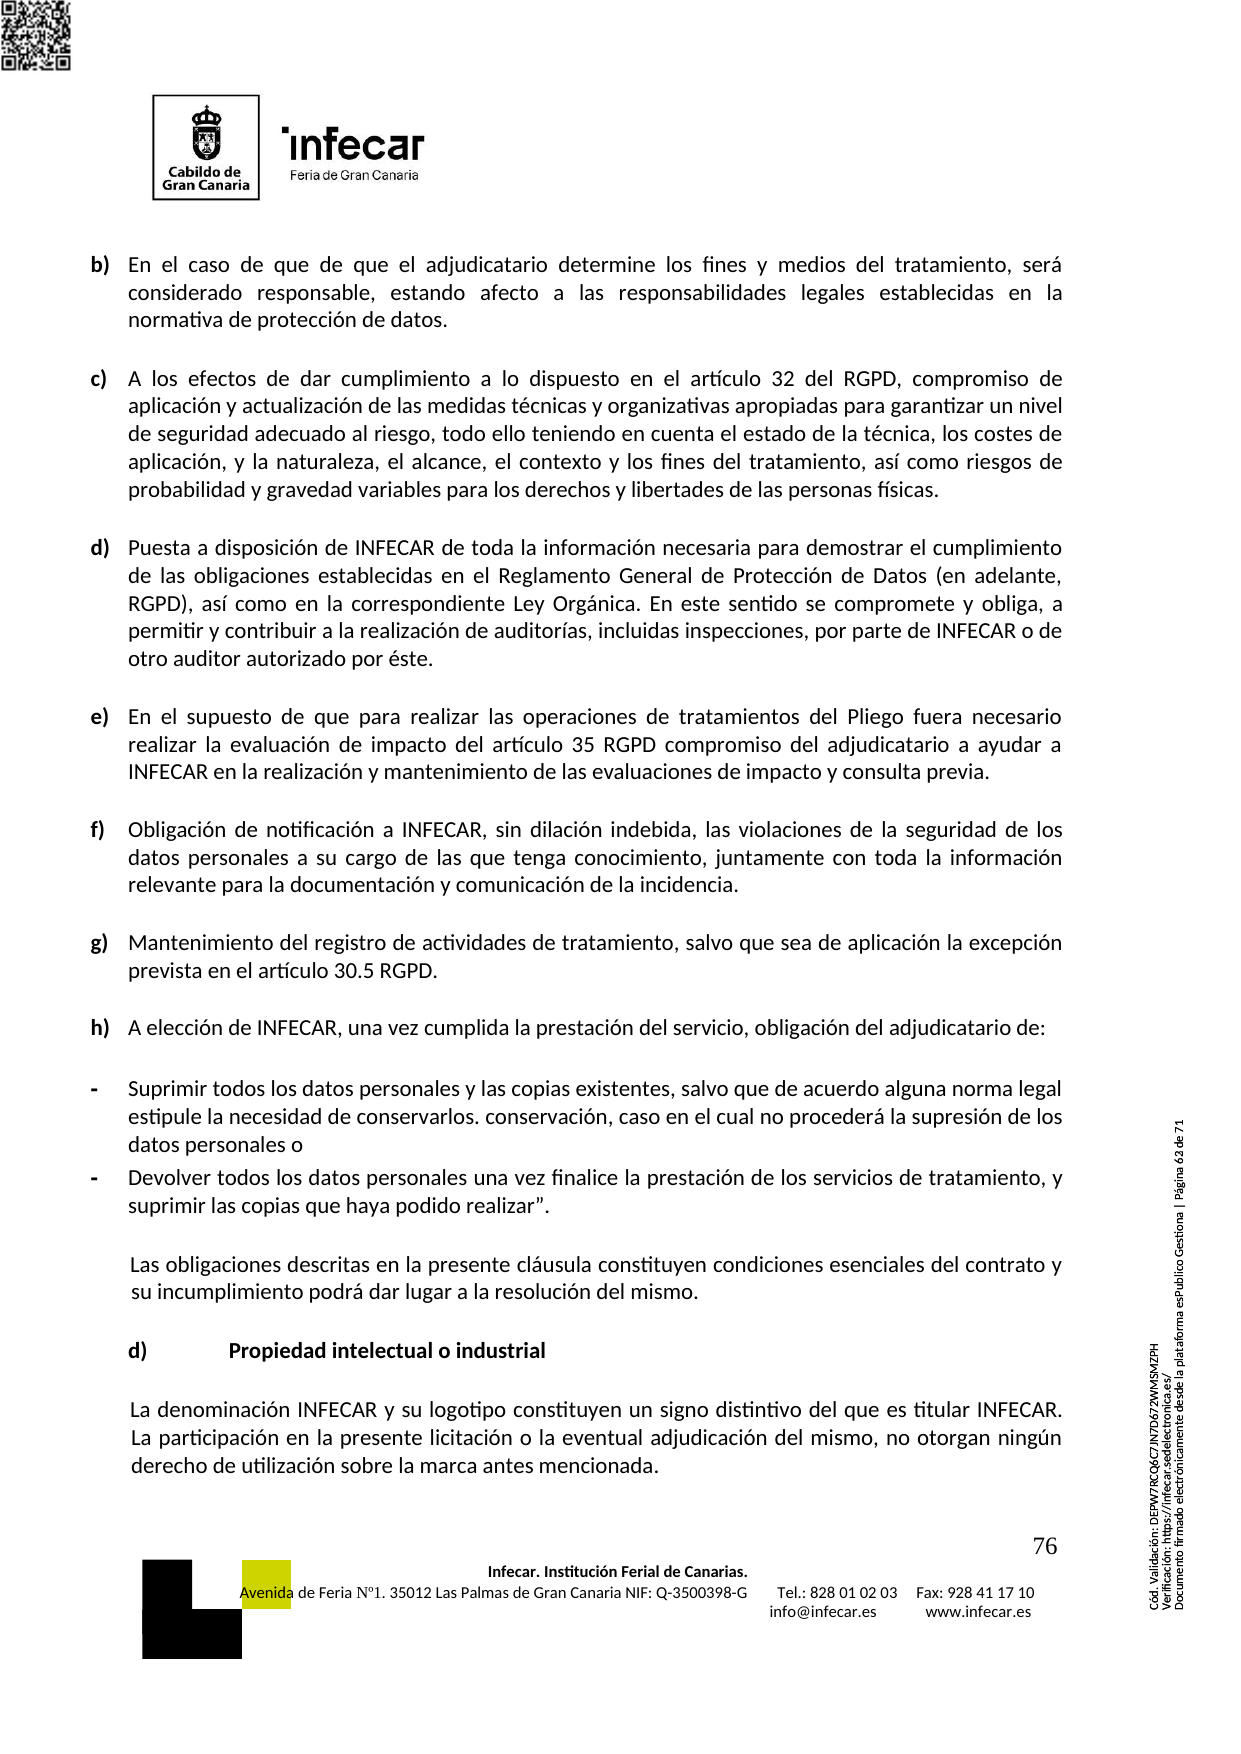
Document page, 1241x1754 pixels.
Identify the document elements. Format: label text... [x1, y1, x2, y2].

list Suprimir todos los datos personales y las copias existentes, salvo que de acuerdo alguna norma legal estipule la necesidad de conservarlos. conservación, caso en el cual no procederá la supresión de los datos personales o [90, 1072, 1064, 1158]
list En el supuesto de que para realizar las operaciones de tratamientos del Pliego fuera necesario realizar la evaluación de impacto del artículo 35 RGPD compromiso del adjudicatario a ayudar a INFECAR en la realización y mantenimiento de las evaluaciones de impacto y consulta previa. [90, 703, 1064, 785]
list A elección de INFECAR, una vez cumplida la prestación del servicio, obligación del adjudicatario de: [90, 1014, 1064, 1041]
list A los efectos de dar cumplimiento a lo dispuesto en el artículo 32 del RGPD, compromiso de aplicación y actualización de las medidas técnicas y organizativas apropiadas para garantizar un nivel de seguridad adecuado al riesgo, todo ello teniendo en cuenta el estado de la técnica, los costes de aplicación, y la naturaleza, el alcance, el contexto y los fines del tratamiento, así como riesgos de probabilidad y gravedad variables para los derechos y libertades de las personas físicas. [90, 364, 1064, 503]
list Mantenimiento del registro de actividades de tratamiento, salvo que sea de aplicación la excepción prevista en el artículo 30.5 RGPD. [90, 929, 1064, 984]
list Devolver todos los datos personales una vez finalice la prestación de los servicios de tratamiento, y suprimir las copias que haya podido realizar”. [90, 1161, 1064, 1219]
list En el caso de que de que el adjudicatario determine los fines y medios del tratamiento, será considerado responsable, estando afecto a las responsabilidades legales establecidas en la normativa de protección de datos. [90, 250, 1064, 334]
text Las obligaciones descritas en la presente cláusula constituyen condiciones esenciales del contrato y su incumplimiento podrá dar lugar a la resolución del mismo. [130, 1250, 1064, 1305]
list Obligación de notificación a INFECAR, sin dilación indebida, las violaciones de la seguridad de los datos personales a su cargo de las que tenga conocimiento, juntamente con toda la información relevante para la documentación y comunicación de la incidencia. [90, 815, 1064, 898]
list Puesta a disposición de INFECAR de toda la información necesaria para demostrar el cumplimiento de las obligaciones establecidas en el Reglamento General de Protección de Datos (en adelante, RGPD), así como en la correspondiente Ley Orgánica. En este sentido se compromete y obliga, a permitir y contribuir a la realización de auditorías, incluidas inspecciones, por parte de INFECAR o de otro auditor autorizado por éste. [90, 533, 1064, 672]
text d) Propiedad intelectual o industrial [128, 1336, 1097, 1364]
text La denominación INFECAR y su logotipo constituyen un signo distintivo del que es titular INFECAR. La participación en la presente licitación o la eventual adjudicación del mismo, no otorgan ningún derecho de utilización sobre la marca antes mencionada. [130, 1396, 1064, 1479]
